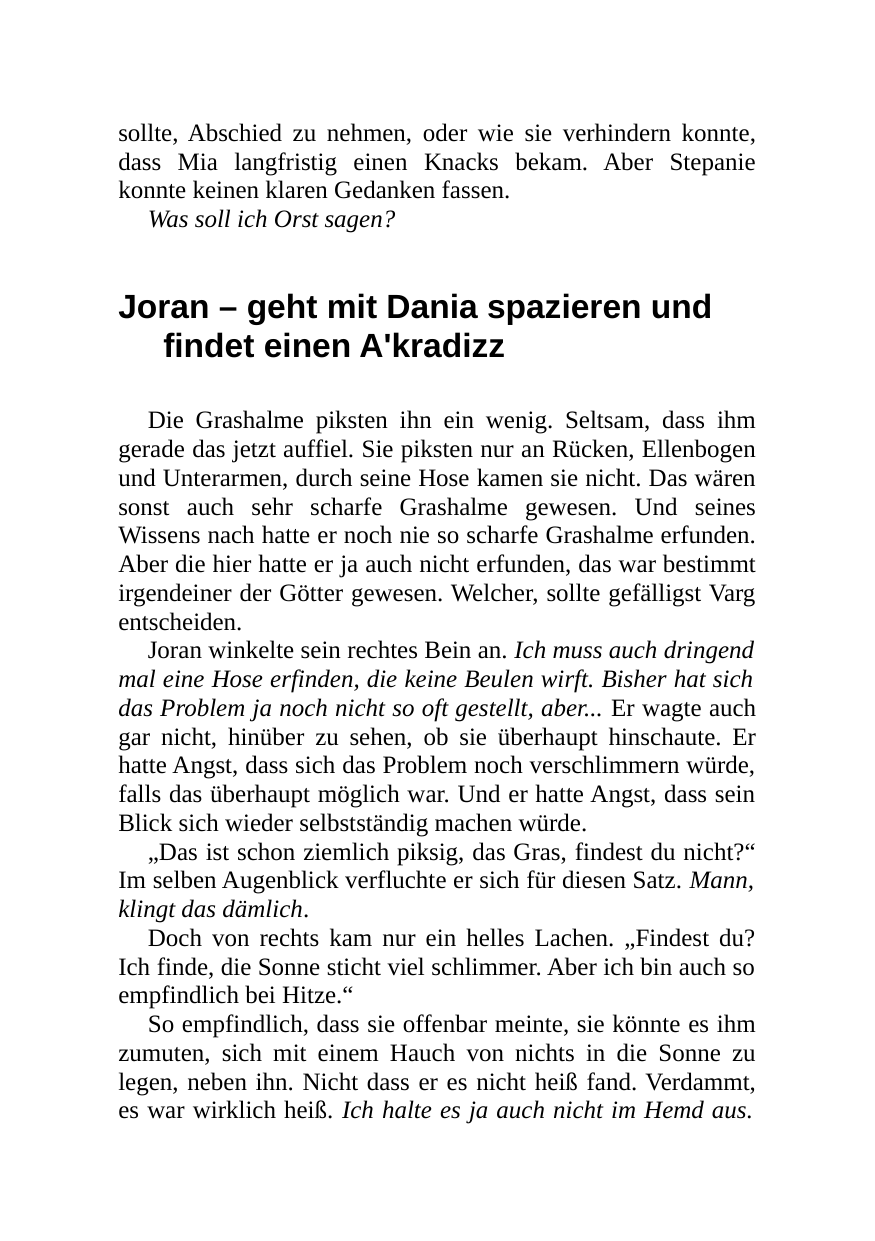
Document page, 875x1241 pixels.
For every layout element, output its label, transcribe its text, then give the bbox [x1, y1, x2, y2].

text Doch von rechts kam nur ein helles Lachen. „Findest du? Ich finde, die Sonne sticht viel schlimmer. Aber ich bin auch so empfindlich bei Hitze.“ [118, 923, 756, 1009]
text „Das ist schon ziemlich piksig, das Gras, findest du nicht?“ Im selben Augenblick verfluchte er sich für diesen Satz. Mann, klingt das dämlich. [118, 837, 756, 923]
subtitle Joran – geht mit Dania spazieren und findet einen A'kradizz [118, 287, 756, 364]
text Joran winkelte sein rechtes Bein an. Ich muss auch dringend mal eine Hose erfinden, die keine Beulen wirft. Bisher hat sich das Problem ja noch nicht so oft gestellt, aber... Er wagte auch gar nicht, hinüber zu sehen, ob sie überhaupt hinschaute. Er hatte Angst, dass sich das Problem noch verschlimmern würde, falls das überhaupt möglich war. Und er hatte Angst, dass sein Blick sich wieder selbstständig machen würde. [118, 635, 756, 837]
text Was soll ich Orst sagen? [118, 204, 756, 233]
text sollte, Abschied zu nehmen, oder wie sie verhindern konnte, dass Mia langfristig einen Knacks bekam. Aber Stepanie konnte keinen klaren Gedanken fassen. [118, 118, 756, 204]
text Die Grashalme piksten ihn ein wenig. Seltsam, dass ihm gerade das jetzt auffiel. Sie piksten nur an Rücken, Ellenbogen und Unterarmen, durch seine Hose kamen sie nicht. Das wären sonst auch sehr scharfe Grashalme gewesen. Und seines Wissens nach hatte er noch nie so scharfe Grashalme erfunden. Aber die hier hatte er ja auch nicht erfunden, das war bestimmt irgendeiner der Götter gewesen. Welcher, sollte gefälligst Varg entscheiden. [118, 405, 756, 635]
text So empfindlich, dass sie offenbar meinte, sie könnte es ihm zumuten, sich mit einem Hauch von nichts in die Sonne zu legen, neben ihn. Nicht dass er es nicht heiß fand. Verdammt, es war wirklich heiß. Ich halte es ja auch nicht im Hemd aus. [118, 1009, 756, 1124]
